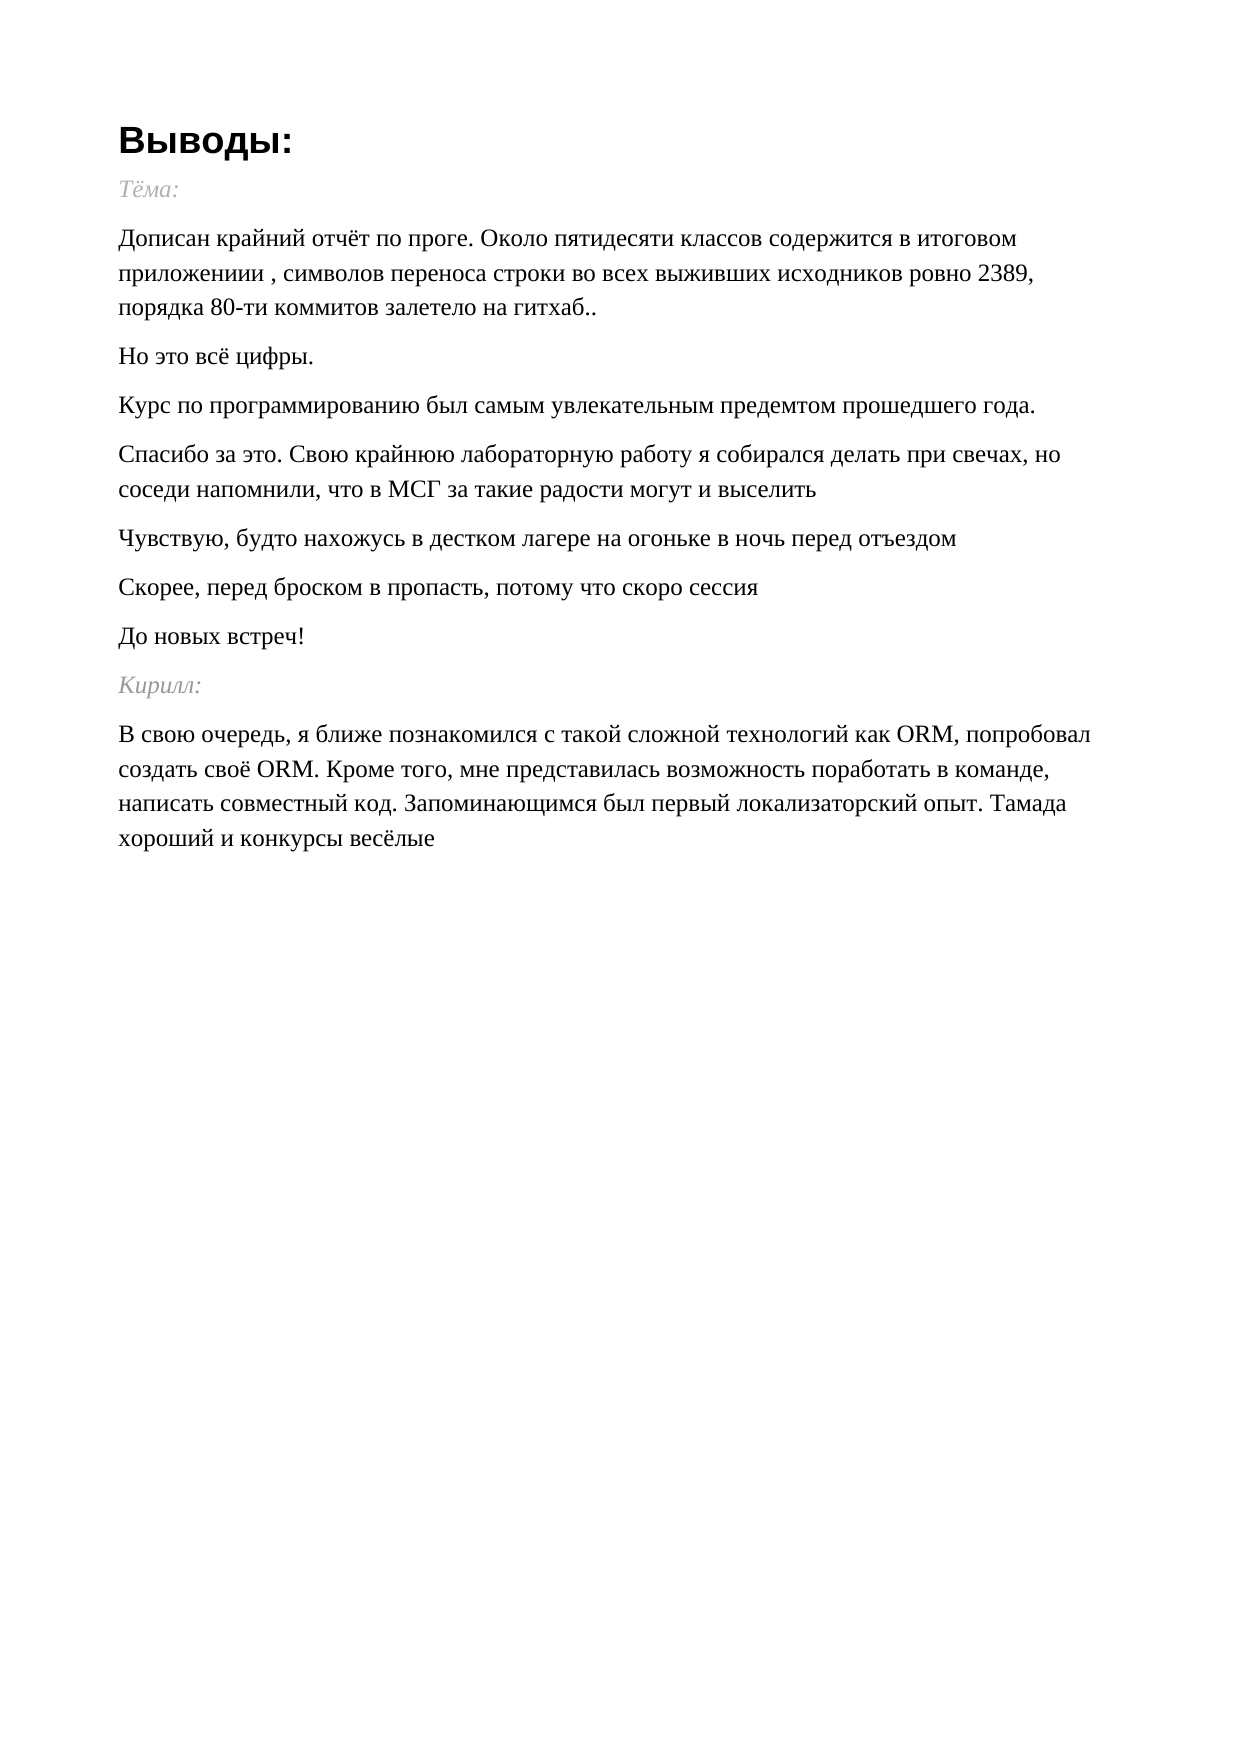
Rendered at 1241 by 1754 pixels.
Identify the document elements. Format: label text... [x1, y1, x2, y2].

text Курс по программированию был самым увлекательным предемтом прошедшего года. [118, 390, 1122, 419]
text Тёма: [118, 174, 1122, 203]
text В свою очередь, я ближе познакомился с такой сложной технологий как ORM, попробовал создать своё ORM. Кроме того, мне представилась возможность поработать в команде, написать совместный код. Запоминающимся был первый локализаторский опыт. Тамада хороший и конкурсы весёлые [118, 719, 1122, 851]
text Скорее, перед броском в пропасть, потому что скоро сессия [118, 572, 1122, 601]
subtitle Выводы: [118, 118, 1122, 162]
text Дописан крайний отчёт по проге. Около пятидесяти классов содержится в итоговом приложениии , символов переноса строки во всех выживших исходников ровно 2389, порядка 80-ти коммитов залетело на гитхаб.. [118, 223, 1122, 321]
text Спасибо за это. Свою крайнюю лабораторную работу я собирался делать при свечах, но соседи напомнили, что в МСГ за такие радости могут и выселить [118, 439, 1122, 503]
text Но это всё цифры. [118, 341, 1122, 370]
text Кирилл: [118, 670, 1122, 699]
text Чувствую, будто нахожусь в дестком лагере на огоньке в ночь перед отъездом [118, 523, 1122, 552]
text До новых встреч! [118, 621, 1122, 650]
